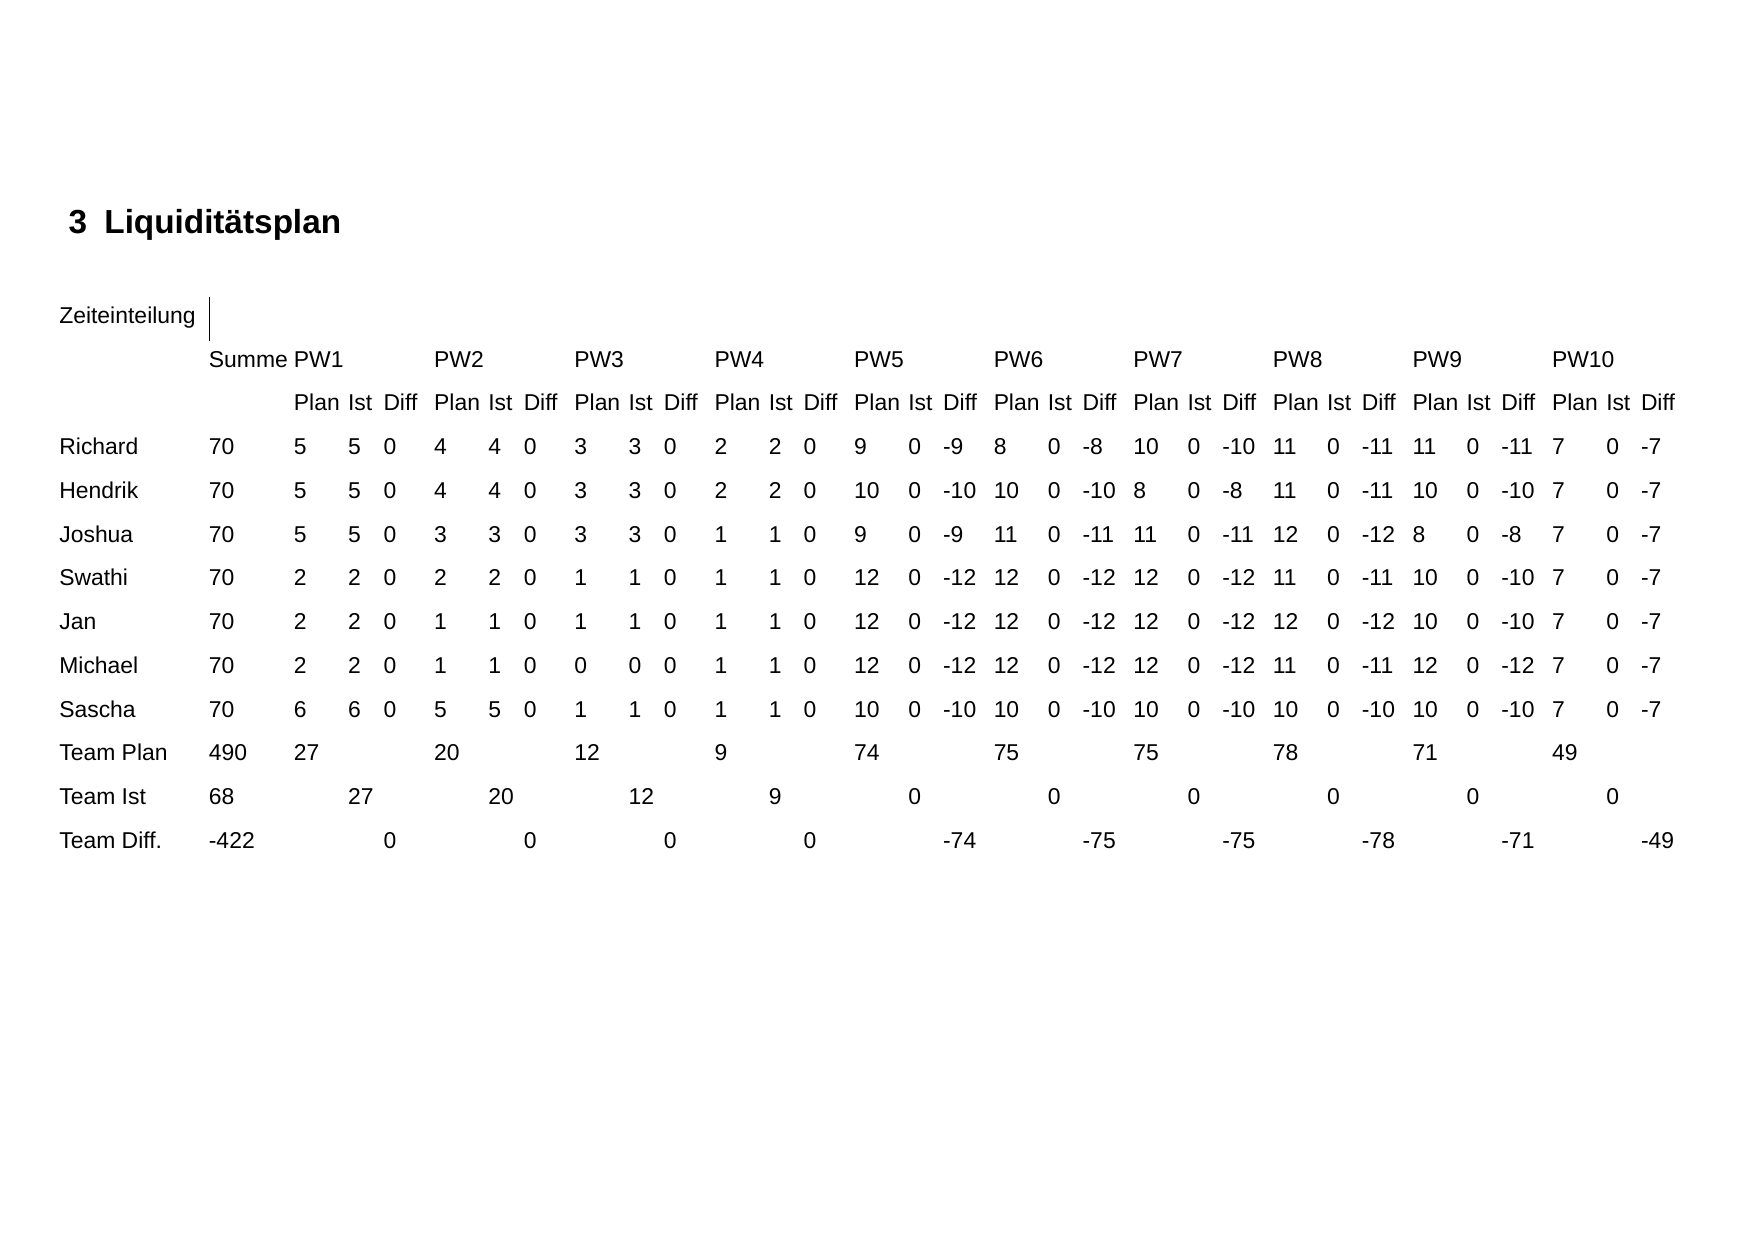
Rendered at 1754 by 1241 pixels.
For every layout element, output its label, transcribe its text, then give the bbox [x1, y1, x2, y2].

table_cell -11 [1362, 559, 1412, 603]
table_cell [1048, 822, 1082, 866]
table_header [769, 297, 803, 341]
table_cell [488, 734, 523, 778]
table_cell 12 [1412, 647, 1466, 691]
table_cell 10 [1412, 691, 1466, 734]
table_cell [524, 778, 574, 822]
table_cell 75 [994, 734, 1048, 778]
table_cell [1362, 778, 1412, 822]
table_cell 0 [1466, 778, 1501, 822]
table_cell -7 [1641, 472, 1695, 516]
table_cell 0 [1048, 778, 1082, 822]
table_cell Plan [574, 384, 628, 428]
subtitle Liquiditätsplan [59, 202, 1695, 241]
table_cell [1187, 822, 1222, 866]
table_cell 0 [1606, 428, 1641, 472]
table_header [348, 297, 383, 341]
table_cell Summe [209, 341, 294, 384]
table_cell 0 [664, 516, 714, 559]
table_cell 5 [488, 691, 523, 734]
table_cell -74 [943, 822, 993, 866]
table_cell -8 [1222, 472, 1273, 516]
table_cell PW3 [574, 341, 714, 384]
table_cell -12 [1222, 647, 1273, 691]
table_cell 0 [1606, 472, 1641, 516]
table_cell 1 [769, 647, 803, 691]
table_cell PW7 [1133, 341, 1273, 384]
table_cell [714, 778, 768, 822]
table_cell [1048, 734, 1082, 778]
table_cell 7 [1552, 691, 1606, 734]
table_cell 0 [1048, 647, 1082, 691]
table_cell -10 [1222, 691, 1273, 734]
table_cell Hendrik [59, 472, 209, 516]
table_cell 1 [714, 516, 768, 559]
table_cell -10 [1083, 691, 1133, 734]
table_cell 12 [854, 603, 908, 647]
table_cell Plan [294, 384, 348, 428]
table_cell 0 [908, 559, 943, 603]
table_cell Team Plan [59, 734, 209, 778]
table_cell 0 [1327, 428, 1362, 472]
table_cell 20 [434, 734, 488, 778]
table_cell 0 [524, 691, 574, 734]
table_cell 0 [383, 559, 434, 603]
table_cell Plan [714, 384, 768, 428]
table_cell 0 [1466, 428, 1501, 472]
table_cell 0 [1187, 472, 1222, 516]
table_header Zeiteinteilung [59, 297, 209, 341]
table_cell 0 [664, 647, 714, 691]
table_cell 2 [348, 647, 383, 691]
table_cell 0 [908, 778, 943, 822]
table_cell 6 [294, 691, 348, 734]
table_cell 2 [294, 559, 348, 603]
table_cell -10 [1501, 691, 1552, 734]
table_cell -10 [943, 472, 993, 516]
table_cell 0 [1327, 559, 1362, 603]
table_cell 68 [209, 778, 294, 822]
table_cell 12 [1273, 603, 1327, 647]
table_cell -10 [1501, 559, 1552, 603]
table_cell Plan [1133, 384, 1187, 428]
table_cell [943, 778, 993, 822]
table_cell 0 [1606, 603, 1641, 647]
table_header [383, 297, 434, 341]
table_cell Ist [769, 384, 803, 428]
table_header [943, 297, 993, 341]
table_cell 10 [854, 691, 908, 734]
table_cell 1 [488, 603, 523, 647]
table_cell -7 [1641, 647, 1695, 691]
table_cell 3 [574, 516, 628, 559]
table_cell [908, 734, 943, 778]
table_cell 7 [1552, 647, 1606, 691]
table_cell 0 [908, 647, 943, 691]
table_cell 7 [1552, 472, 1606, 516]
table_cell 1 [434, 603, 488, 647]
table_cell 0 [803, 428, 854, 472]
table_cell 6 [348, 691, 383, 734]
table_cell 0 [383, 691, 434, 734]
table_header [294, 297, 348, 341]
table_cell 1 [628, 603, 664, 647]
table_cell 1 [574, 559, 628, 603]
table_cell [1362, 734, 1412, 778]
table_cell Ist [1466, 384, 1501, 428]
table_cell 0 [524, 516, 574, 559]
table_cell 12 [994, 647, 1048, 691]
table_cell 2 [769, 428, 803, 472]
table_cell 0 [383, 603, 434, 647]
table_cell 12 [1273, 516, 1327, 559]
table_cell 1 [714, 559, 768, 603]
table_cell 0 [1048, 691, 1082, 734]
table_cell Team Diff. [59, 822, 209, 866]
table_cell 70 [209, 603, 294, 647]
table_cell -11 [1362, 428, 1412, 472]
table_cell [574, 778, 628, 822]
table_cell 11 [1273, 647, 1327, 691]
table_cell [1222, 778, 1273, 822]
table_cell 0 [908, 691, 943, 734]
table_cell Ist [1187, 384, 1222, 428]
table_cell [803, 778, 854, 822]
table_cell [59, 384, 209, 428]
table_cell -11 [1362, 472, 1412, 516]
table_cell -12 [1083, 559, 1133, 603]
table_cell 2 [769, 472, 803, 516]
table_cell [1412, 778, 1466, 822]
table_cell -12 [943, 603, 993, 647]
table_cell [1273, 822, 1327, 866]
table_cell -11 [1222, 516, 1273, 559]
table_cell -7 [1641, 559, 1695, 603]
table_cell Ist [908, 384, 943, 428]
table_cell 10 [1412, 472, 1466, 516]
table_header [1048, 297, 1082, 341]
table_cell 4 [434, 472, 488, 516]
table_cell [1187, 734, 1222, 778]
table_cell 12 [854, 647, 908, 691]
table_cell 0 [1466, 647, 1501, 691]
table_cell 0 [1327, 516, 1362, 559]
table_cell Richard [59, 428, 209, 472]
table_cell 78 [1273, 734, 1327, 778]
table_cell -422 [209, 822, 294, 866]
table_cell [524, 734, 574, 778]
table_cell [209, 384, 294, 428]
table_cell 1 [628, 691, 664, 734]
table_cell 1 [714, 603, 768, 647]
table_cell -11 [1362, 647, 1412, 691]
table_cell 11 [1412, 428, 1466, 472]
table_cell 0 [908, 603, 943, 647]
table_cell 0 [908, 428, 943, 472]
table_cell [1083, 734, 1133, 778]
table_cell 0 [803, 516, 854, 559]
table_cell 12 [994, 603, 1048, 647]
table_cell 0 [574, 647, 628, 691]
table_cell 2 [294, 647, 348, 691]
table_cell 12 [1133, 647, 1187, 691]
table_header [1222, 297, 1273, 341]
table_cell 2 [348, 559, 383, 603]
table_cell 0 [1327, 472, 1362, 516]
table_cell 1 [769, 603, 803, 647]
table_cell 8 [1412, 516, 1466, 559]
table_cell 27 [294, 734, 348, 778]
table_cell Diff [664, 384, 714, 428]
table_cell [908, 822, 943, 866]
table_cell -12 [1083, 647, 1133, 691]
table_cell 0 [1327, 647, 1362, 691]
table_cell -7 [1641, 691, 1695, 734]
table_header [854, 297, 908, 341]
table_cell -10 [1501, 603, 1552, 647]
table_cell 4 [488, 472, 523, 516]
table_cell -8 [1501, 516, 1552, 559]
table_cell [383, 778, 434, 822]
table_cell 11 [1273, 559, 1327, 603]
table_cell Diff [1222, 384, 1273, 428]
table_cell 0 [1466, 559, 1501, 603]
table_cell [1501, 734, 1552, 778]
table_cell Diff [383, 384, 434, 428]
table_cell 5 [348, 472, 383, 516]
table_cell -7 [1641, 603, 1695, 647]
table_cell [1552, 778, 1606, 822]
table_cell [1083, 778, 1133, 822]
table_cell 0 [383, 472, 434, 516]
table_cell [1641, 734, 1695, 778]
table_cell -12 [1222, 603, 1273, 647]
table_cell [628, 822, 664, 866]
table_cell [59, 341, 209, 384]
table_cell 5 [294, 472, 348, 516]
table_cell [664, 778, 714, 822]
table_cell [1133, 822, 1187, 866]
table_cell 0 [1606, 647, 1641, 691]
table_cell Ist [348, 384, 383, 428]
table_header [1273, 297, 1327, 341]
table_cell Plan [1273, 384, 1327, 428]
table_cell 0 [524, 603, 574, 647]
table_cell 70 [209, 428, 294, 472]
table_cell 0 [1048, 559, 1082, 603]
table_cell 0 [803, 822, 854, 866]
table_cell -10 [1362, 691, 1412, 734]
table_cell -8 [1083, 428, 1133, 472]
table_cell -12 [1083, 603, 1133, 647]
table_cell 1 [574, 603, 628, 647]
table_cell 0 [803, 647, 854, 691]
table_header [524, 297, 574, 341]
table_cell 74 [854, 734, 908, 778]
table_cell -71 [1501, 822, 1552, 866]
table_cell 2 [348, 603, 383, 647]
table_cell [1327, 822, 1362, 866]
table_cell 0 [1327, 691, 1362, 734]
table_cell Plan [1412, 384, 1466, 428]
table_cell 4 [488, 428, 523, 472]
table_cell -75 [1222, 822, 1273, 866]
table_cell 20 [488, 778, 523, 822]
table_cell Ist [1606, 384, 1641, 428]
table_cell 0 [908, 472, 943, 516]
table_header [803, 297, 854, 341]
table_cell [383, 734, 434, 778]
table_cell 7 [1552, 559, 1606, 603]
table_cell Diff [524, 384, 574, 428]
table_cell 0 [664, 428, 714, 472]
table_cell PW10 [1552, 341, 1695, 384]
table_cell [1466, 734, 1501, 778]
table_cell -10 [943, 691, 993, 734]
table_cell 0 [664, 603, 714, 647]
table_cell 3 [488, 516, 523, 559]
table_cell Plan [854, 384, 908, 428]
table_cell 2 [434, 559, 488, 603]
table_header [908, 297, 943, 341]
table_cell [664, 734, 714, 778]
table_cell [769, 734, 803, 778]
table_header [1133, 297, 1187, 341]
table_cell 0 [1606, 778, 1641, 822]
table_cell -49 [1641, 822, 1695, 866]
table_cell -10 [1501, 472, 1552, 516]
table_cell -11 [1083, 516, 1133, 559]
table_cell Joshua [59, 516, 209, 559]
table_cell -11 [1501, 428, 1552, 472]
table_cell 0 [1187, 647, 1222, 691]
table_cell 1 [769, 516, 803, 559]
table_cell 0 [1187, 603, 1222, 647]
table_cell 0 [1466, 472, 1501, 516]
table_cell [628, 734, 664, 778]
table_cell PW5 [854, 341, 993, 384]
table_cell [769, 822, 803, 866]
table_cell 12 [854, 559, 908, 603]
table_cell [1501, 778, 1552, 822]
table_cell 0 [1187, 428, 1222, 472]
table_cell 70 [209, 647, 294, 691]
table_cell 10 [1412, 559, 1466, 603]
table_cell [1466, 822, 1501, 866]
table_cell [1641, 778, 1695, 822]
table_cell 9 [769, 778, 803, 822]
table_cell 0 [1187, 691, 1222, 734]
table_cell 2 [294, 603, 348, 647]
table_cell 9 [854, 428, 908, 472]
table_cell 12 [628, 778, 664, 822]
table_cell [348, 822, 383, 866]
table_cell 0 [1606, 516, 1641, 559]
table_cell 0 [524, 472, 574, 516]
table_cell 1 [574, 691, 628, 734]
table_cell PW1 [294, 341, 434, 384]
table_cell 0 [664, 691, 714, 734]
table_header [1412, 297, 1466, 341]
table_cell -12 [1222, 559, 1273, 603]
table_cell 10 [854, 472, 908, 516]
table_cell 0 [1327, 778, 1362, 822]
table_cell -78 [1362, 822, 1412, 866]
table_header [714, 297, 768, 341]
table_header [574, 297, 628, 341]
table_cell 70 [209, 559, 294, 603]
table_cell 5 [348, 428, 383, 472]
table_header [1327, 297, 1362, 341]
table_cell -9 [943, 428, 993, 472]
table_cell 0 [1048, 603, 1082, 647]
table_cell 3 [628, 428, 664, 472]
table_cell 1 [488, 647, 523, 691]
table_cell 0 [383, 516, 434, 559]
table_cell 27 [348, 778, 383, 822]
table_cell 9 [854, 516, 908, 559]
table_header [1606, 297, 1641, 341]
table_cell 11 [1273, 472, 1327, 516]
table_cell -12 [943, 647, 993, 691]
table_cell 0 [1048, 428, 1082, 472]
table_cell 0 [1187, 559, 1222, 603]
table_header [664, 297, 714, 341]
table_cell [294, 822, 348, 866]
table_header [1362, 297, 1412, 341]
table_cell Plan [1552, 384, 1606, 428]
table_cell 10 [1273, 691, 1327, 734]
table_cell [488, 822, 523, 866]
table_cell 490 [209, 734, 294, 778]
table_cell Diff [1641, 384, 1695, 428]
table_header [1083, 297, 1133, 341]
table_cell 0 [524, 428, 574, 472]
table_header [1641, 297, 1695, 341]
table_cell 10 [994, 472, 1048, 516]
table_cell PW8 [1273, 341, 1412, 384]
table_cell [994, 822, 1048, 866]
table_cell 2 [488, 559, 523, 603]
table_cell 0 [524, 822, 574, 866]
table_cell 0 [524, 647, 574, 691]
table_cell 1 [628, 559, 664, 603]
table_cell 12 [574, 734, 628, 778]
table_cell 0 [664, 472, 714, 516]
table_cell 3 [628, 472, 664, 516]
table_cell 70 [209, 516, 294, 559]
table_cell Diff [803, 384, 854, 428]
table_cell 3 [628, 516, 664, 559]
table_cell 1 [769, 559, 803, 603]
table_cell PW6 [994, 341, 1133, 384]
table_cell 7 [1552, 603, 1606, 647]
table_cell 0 [383, 822, 434, 866]
table_cell 9 [714, 734, 768, 778]
table_header [1187, 297, 1222, 341]
table_cell -7 [1641, 428, 1695, 472]
table_cell -10 [1083, 472, 1133, 516]
table_cell Ist [1048, 384, 1082, 428]
table_cell PW9 [1412, 341, 1552, 384]
table_cell [294, 778, 348, 822]
table_cell 0 [803, 691, 854, 734]
table_cell [994, 778, 1048, 822]
table_cell 11 [1273, 428, 1327, 472]
table_cell Sascha [59, 691, 209, 734]
table_cell 0 [383, 647, 434, 691]
table_cell PW4 [714, 341, 854, 384]
table_cell Plan [434, 384, 488, 428]
table_cell [1222, 734, 1273, 778]
table_cell 0 [803, 603, 854, 647]
table_cell -12 [1362, 516, 1412, 559]
table_cell 12 [1133, 603, 1187, 647]
table_cell 1 [769, 691, 803, 734]
table_cell 1 [714, 647, 768, 691]
table_cell 2 [714, 472, 768, 516]
table_cell 11 [994, 516, 1048, 559]
table_cell Ist [1327, 384, 1362, 428]
table_cell 0 [1327, 603, 1362, 647]
table_cell 5 [294, 428, 348, 472]
table_cell 0 [1048, 516, 1082, 559]
table_cell 49 [1552, 734, 1606, 778]
table_cell 75 [1133, 734, 1187, 778]
table_cell 11 [1133, 516, 1187, 559]
table_cell Ist [628, 384, 664, 428]
table_cell Plan [994, 384, 1048, 428]
table_cell Diff [1362, 384, 1412, 428]
table_header [994, 297, 1048, 341]
table_cell [1133, 778, 1187, 822]
table_cell -10 [1222, 428, 1273, 472]
table_cell 5 [294, 516, 348, 559]
table_cell 0 [1466, 516, 1501, 559]
table_cell -12 [943, 559, 993, 603]
table_cell 10 [1133, 691, 1187, 734]
table_cell 8 [1133, 472, 1187, 516]
table_cell 0 [1606, 691, 1641, 734]
table_cell [1412, 822, 1466, 866]
table_cell [434, 778, 488, 822]
table_cell [854, 822, 908, 866]
table_cell 7 [1552, 516, 1606, 559]
table_cell -7 [1641, 516, 1695, 559]
table_cell PW2 [434, 341, 574, 384]
table_header [1501, 297, 1552, 341]
table_cell Swathi [59, 559, 209, 603]
table_cell 0 [664, 822, 714, 866]
table_cell 0 [524, 559, 574, 603]
table_cell Michael [59, 647, 209, 691]
table_cell 0 [1606, 559, 1641, 603]
table_cell 5 [434, 691, 488, 734]
table_cell Jan [59, 603, 209, 647]
table_cell -9 [943, 516, 993, 559]
table_cell 0 [908, 516, 943, 559]
table_cell [348, 734, 383, 778]
table_cell 5 [348, 516, 383, 559]
table_cell 0 [1466, 603, 1501, 647]
table_cell 70 [209, 691, 294, 734]
table_header [1466, 297, 1501, 341]
table_header [1552, 297, 1606, 341]
table_cell 3 [574, 472, 628, 516]
table_cell 70 [209, 472, 294, 516]
table_cell 0 [383, 428, 434, 472]
table_cell 10 [1133, 428, 1187, 472]
table_cell Diff [1501, 384, 1552, 428]
table_cell 0 [803, 472, 854, 516]
table_cell -75 [1083, 822, 1133, 866]
table_cell [714, 822, 768, 866]
table_cell [574, 822, 628, 866]
table_header [628, 297, 664, 341]
table_cell [1606, 734, 1641, 778]
table_cell [434, 822, 488, 866]
table_cell 3 [574, 428, 628, 472]
table_header [434, 297, 488, 341]
table_cell -12 [1501, 647, 1552, 691]
table_cell [1327, 734, 1362, 778]
table_cell 7 [1552, 428, 1606, 472]
table_cell 12 [1133, 559, 1187, 603]
table_cell 71 [1412, 734, 1466, 778]
table_cell 10 [994, 691, 1048, 734]
table_header [210, 297, 294, 341]
table_cell -12 [1362, 603, 1412, 647]
table_cell 0 [1187, 778, 1222, 822]
table_cell [803, 734, 854, 778]
table_cell [1273, 778, 1327, 822]
table_cell 0 [628, 647, 664, 691]
table_cell Ist [488, 384, 523, 428]
table_cell [854, 778, 908, 822]
table_cell 8 [994, 428, 1048, 472]
table_cell 3 [434, 516, 488, 559]
table_cell Diff [943, 384, 993, 428]
table_cell [943, 734, 993, 778]
table_cell 0 [803, 559, 854, 603]
table_cell 10 [1412, 603, 1466, 647]
table_cell 1 [714, 691, 768, 734]
table_header [488, 297, 523, 341]
table_cell 0 [1187, 516, 1222, 559]
table_cell 0 [664, 559, 714, 603]
table_cell 2 [714, 428, 768, 472]
table_cell Team Ist [59, 778, 209, 822]
table_cell Diff [1083, 384, 1133, 428]
table_cell 12 [994, 559, 1048, 603]
table_cell 0 [1466, 691, 1501, 734]
table_cell [1606, 822, 1641, 866]
table_cell [1552, 822, 1606, 866]
table_cell 0 [1048, 472, 1082, 516]
table_cell 1 [434, 647, 488, 691]
table_cell 4 [434, 428, 488, 472]
